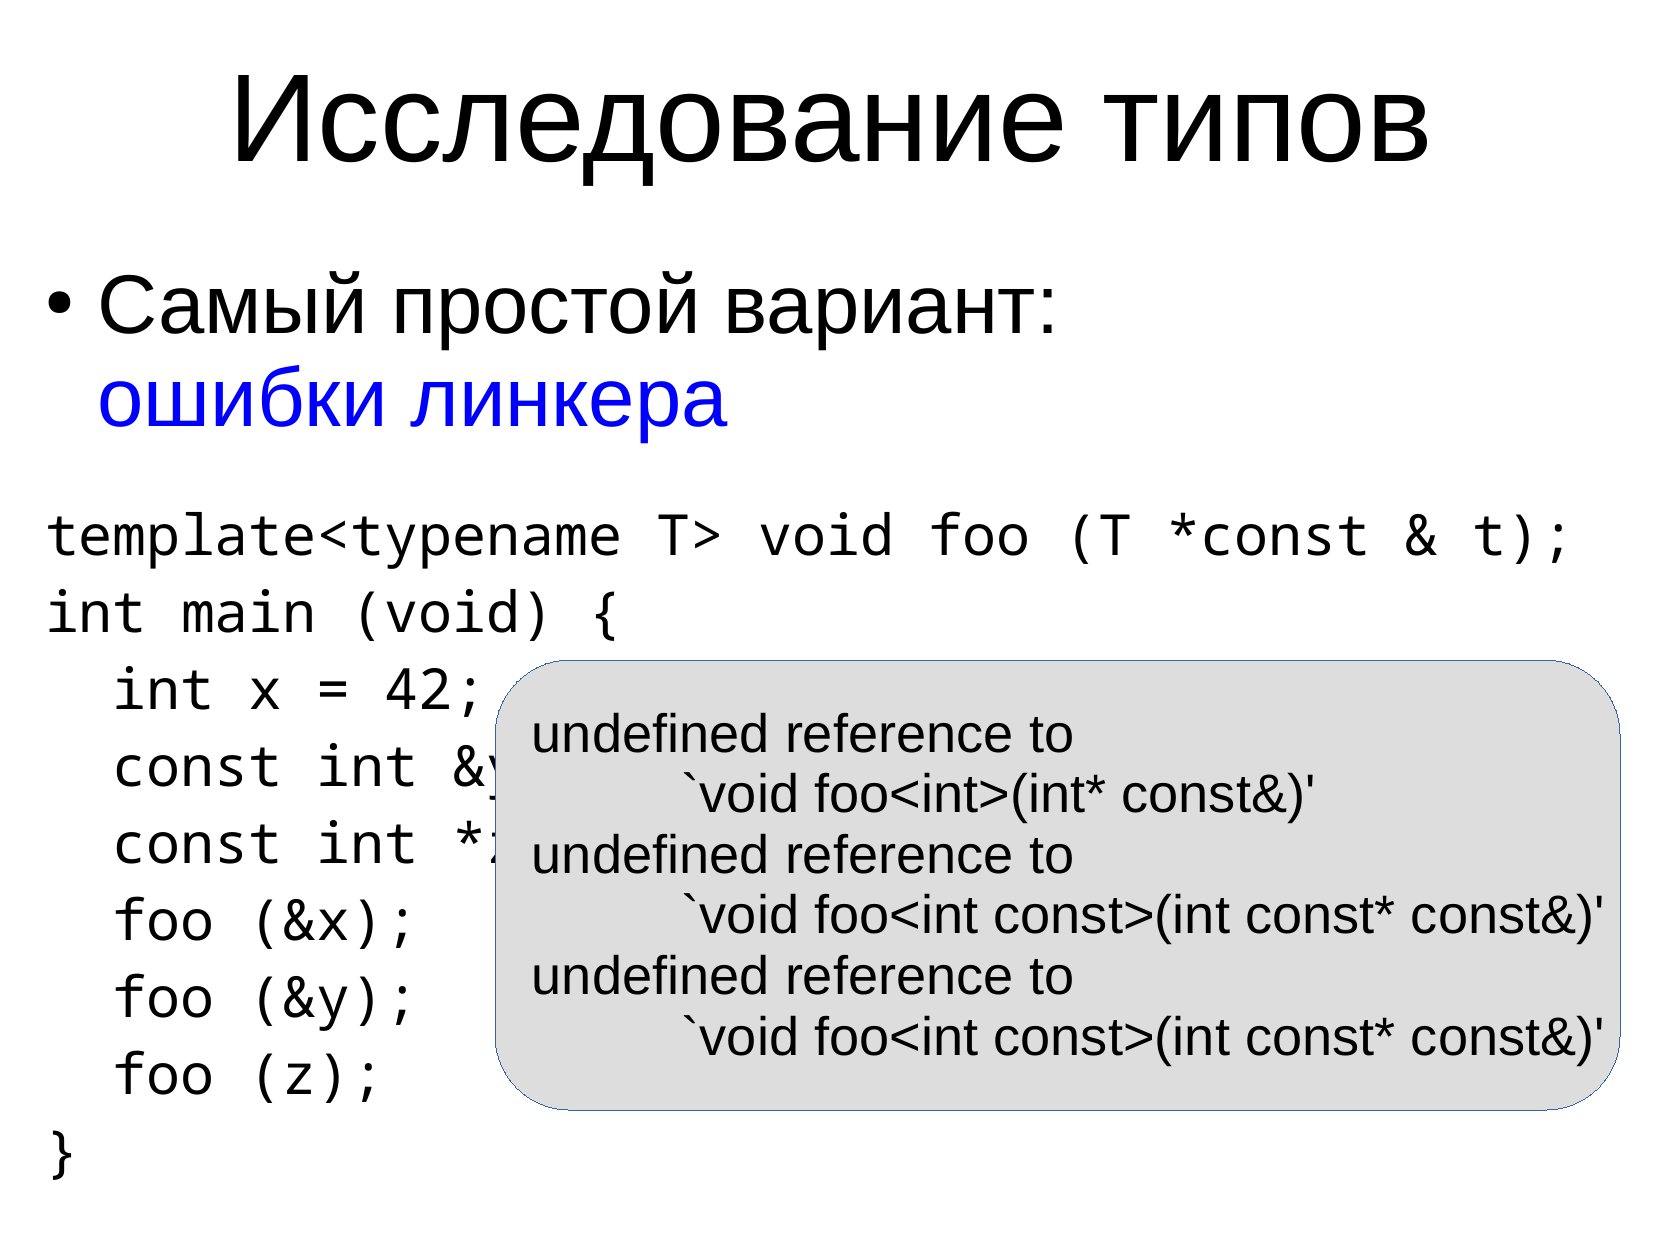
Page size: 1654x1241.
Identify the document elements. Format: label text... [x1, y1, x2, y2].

list template<typename T> void foo (T *const & t); int main (void) { int x = 42; const int &y = x; const int *z = &x; foo (&x); foo (&y); foo (z); } [45, 495, 1583, 1216]
text_box undefined reference to `void foo<int>(int* const&)' undefined reference to `void foo<int const>(int const* const&)' undefined reference to `void foo<int const>(int const* const&)' [495, 660, 1621, 1111]
title Исследование типов [86, 15, 1576, 223]
list Самый простой вариант: ошибки линкера [26, 258, 1647, 466]
